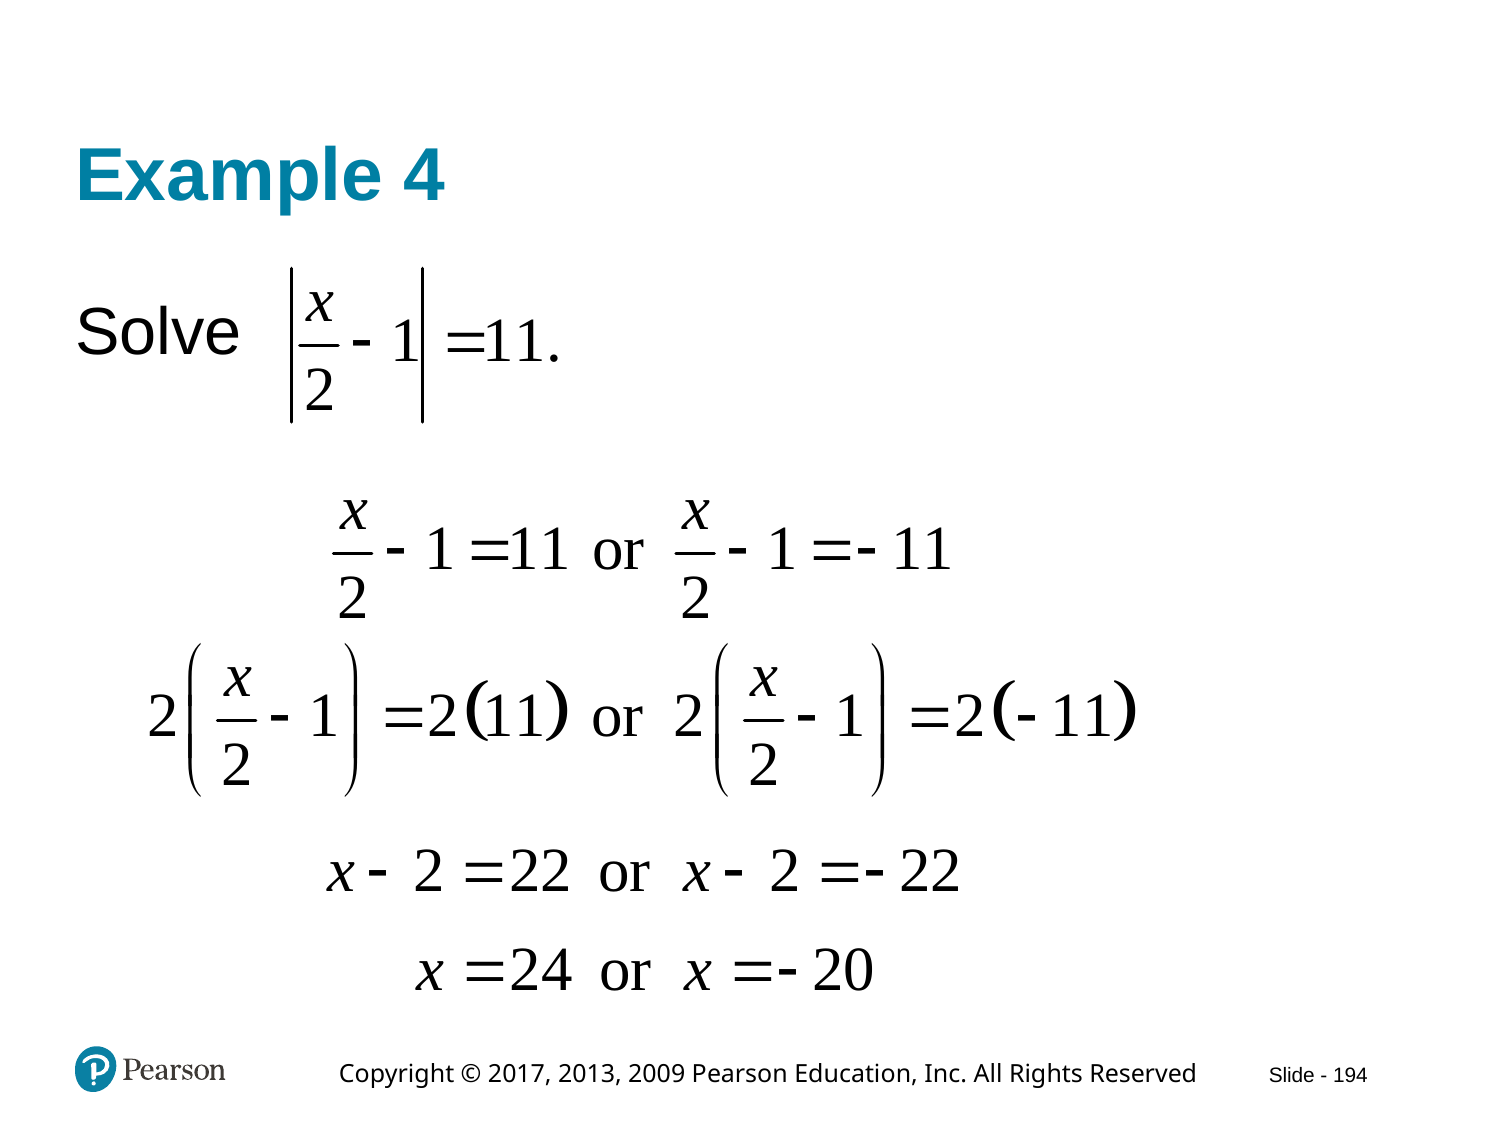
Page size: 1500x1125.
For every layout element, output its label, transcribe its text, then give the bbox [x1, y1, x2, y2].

chart [321, 838, 965, 914]
chart [143, 637, 1138, 805]
chart [328, 474, 953, 625]
chart [409, 937, 880, 1013]
list Solve [75, 287, 263, 379]
chart [285, 261, 564, 429]
title Example 4 [75, 35, 1425, 216]
